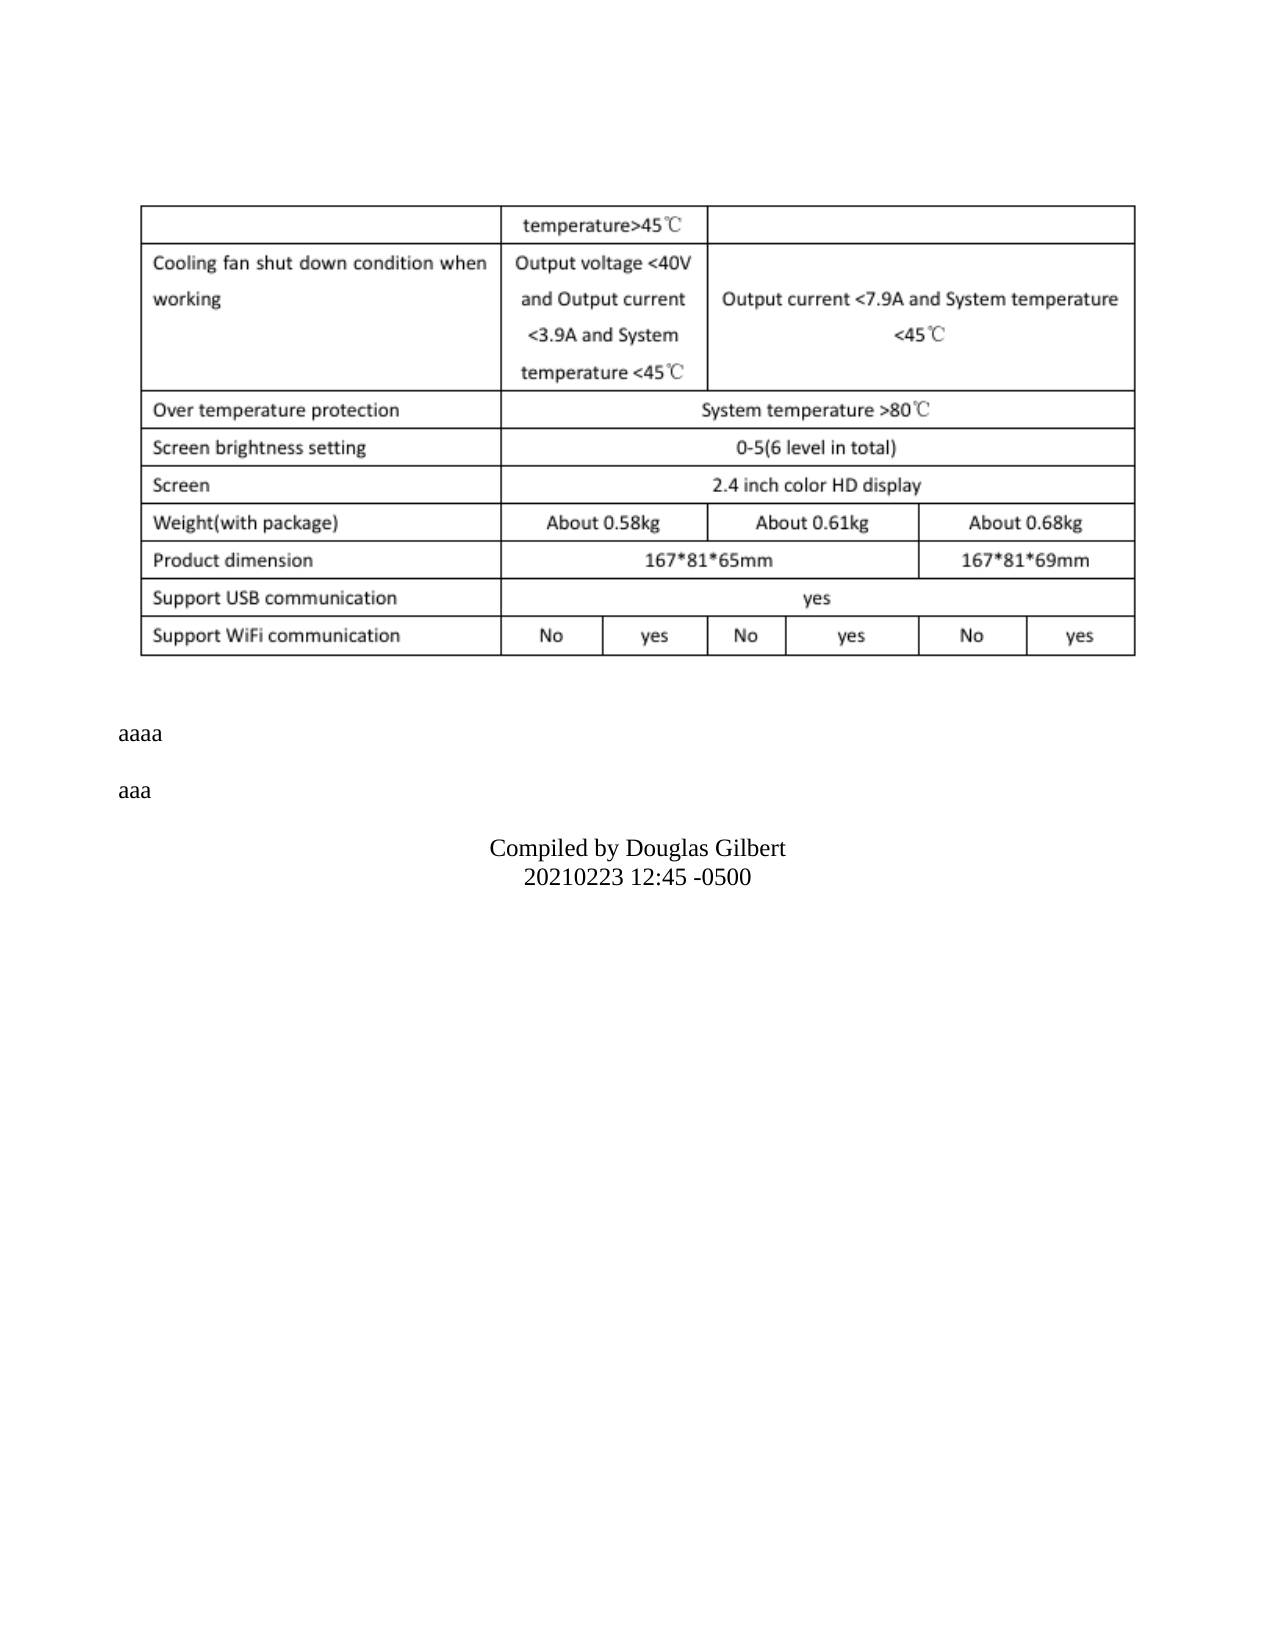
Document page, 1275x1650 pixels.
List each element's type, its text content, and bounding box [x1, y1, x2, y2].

picture [136, 204, 1139, 661]
text aaa [118, 776, 1157, 804]
text Compiled by Douglas Gilbert [118, 833, 1157, 862]
text aaaa [118, 718, 1157, 747]
text 20210223 12:45 -0500 [118, 862, 1157, 891]
